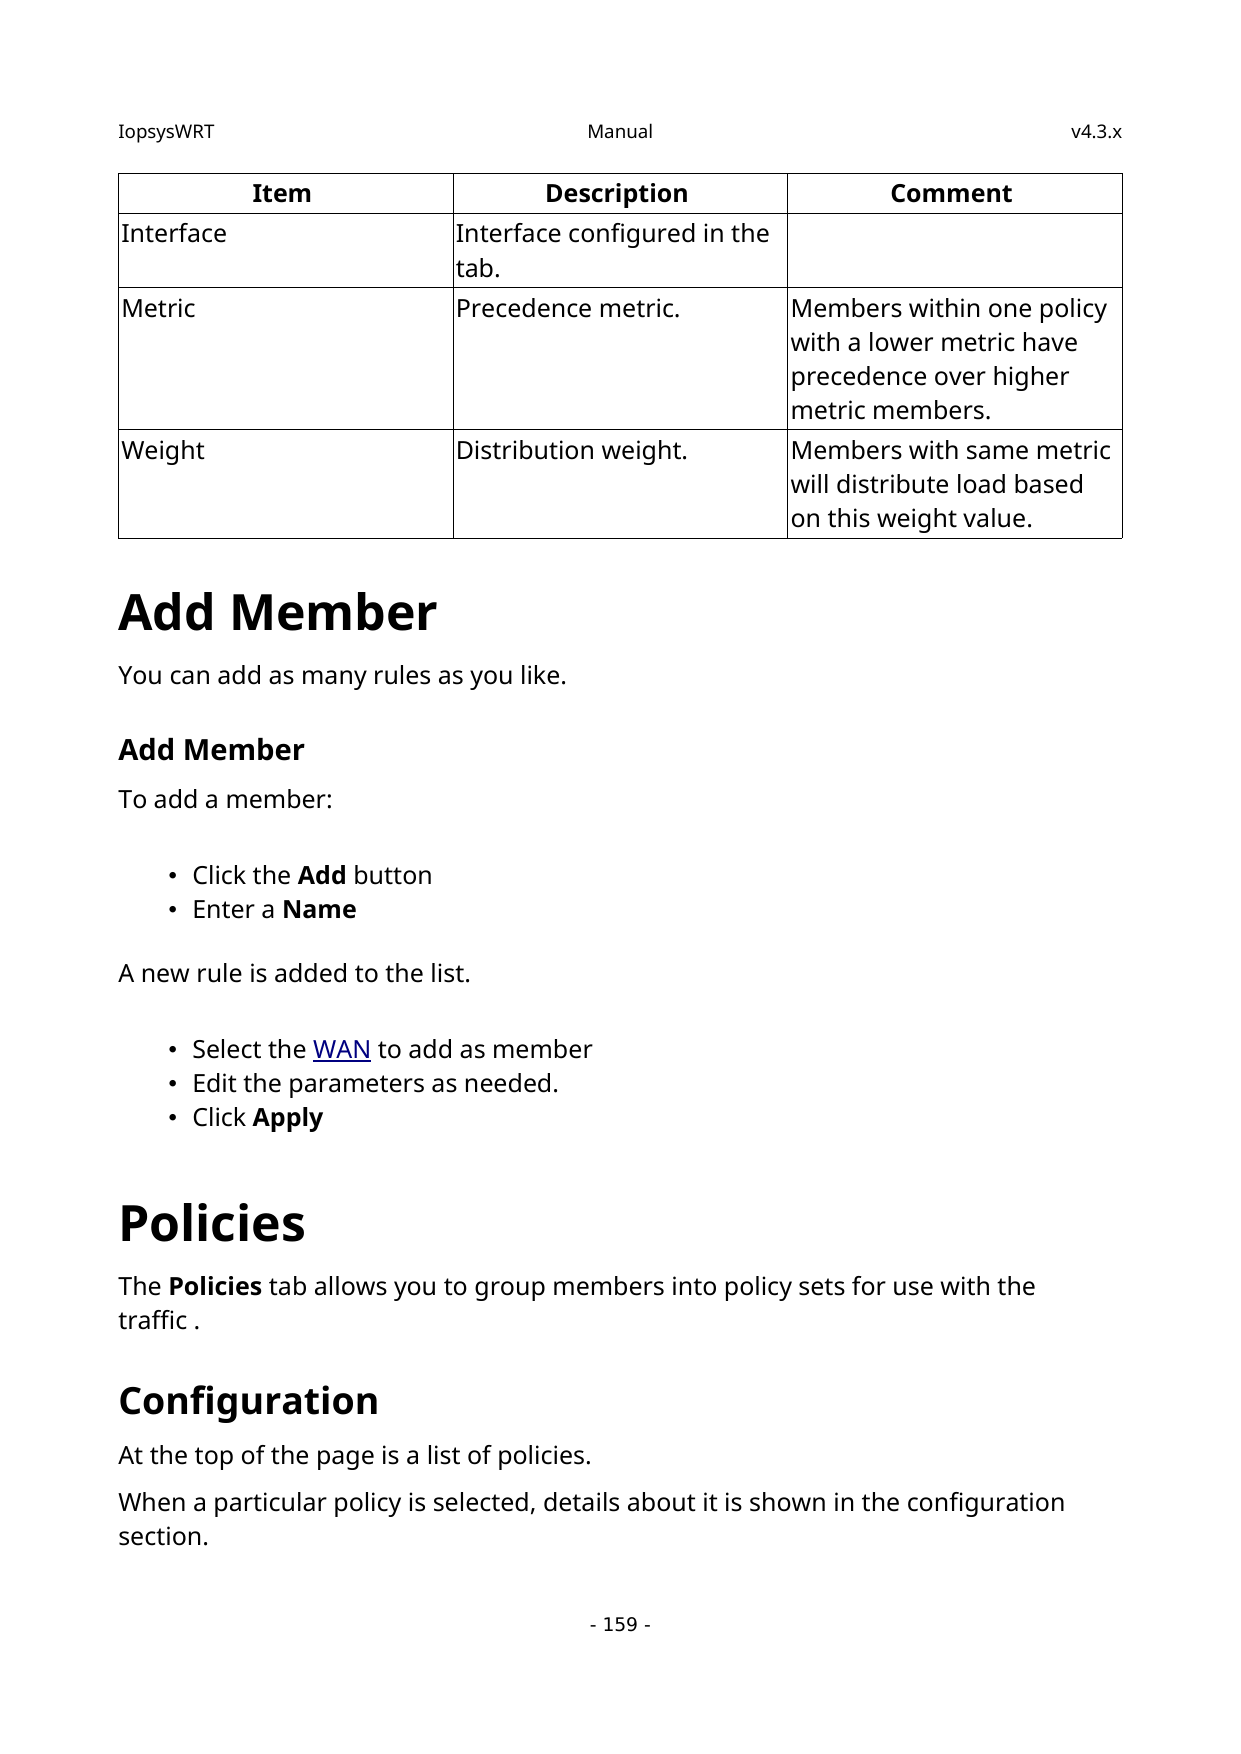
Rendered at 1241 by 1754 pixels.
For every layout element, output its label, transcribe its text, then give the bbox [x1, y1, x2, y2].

table_header Item [119, 174, 453, 213]
table_cell Interface configured in the tab. [454, 214, 787, 287]
table_cell Members with same metric will distribute load based on this weight value. [788, 430, 1122, 537]
subtitle Add Member [118, 729, 1122, 769]
table_cell Precedence metric. [454, 288, 787, 429]
text A new rule is added to the list. [118, 955, 1122, 989]
text At the top of the page is a list of policies. [118, 1438, 1122, 1472]
table_cell Distribution weight. [454, 430, 787, 537]
subtitle Policies [118, 1188, 1122, 1256]
list Click the Add button [177, 858, 1122, 892]
subtitle Add Member [118, 577, 1122, 646]
table_cell Metric [119, 288, 453, 429]
table_header Comment [788, 174, 1122, 213]
list Edit the parameters as needed. [177, 1066, 1122, 1099]
list Enter a Name [177, 892, 1122, 926]
table_header Description [454, 174, 787, 213]
list Click Apply [177, 1099, 1122, 1134]
subtitle Configuration [118, 1374, 1122, 1425]
text To add a member: [118, 782, 1122, 816]
text The Policies tab allows you to group members into policy sets for use with the traffic . [118, 1269, 1122, 1337]
table_cell Interface [119, 214, 453, 287]
table_cell Weight [119, 430, 453, 537]
table_cell Members within one policy with a lower metric have precedence over higher metric members. [788, 288, 1122, 429]
table_cell [788, 214, 1122, 287]
text When a particular policy is selected, details about it is shown in the configuration section. [118, 1484, 1122, 1553]
text You can add as many rules as you like. [118, 658, 1122, 692]
list Select the WAN to add as member [177, 1031, 1122, 1066]
